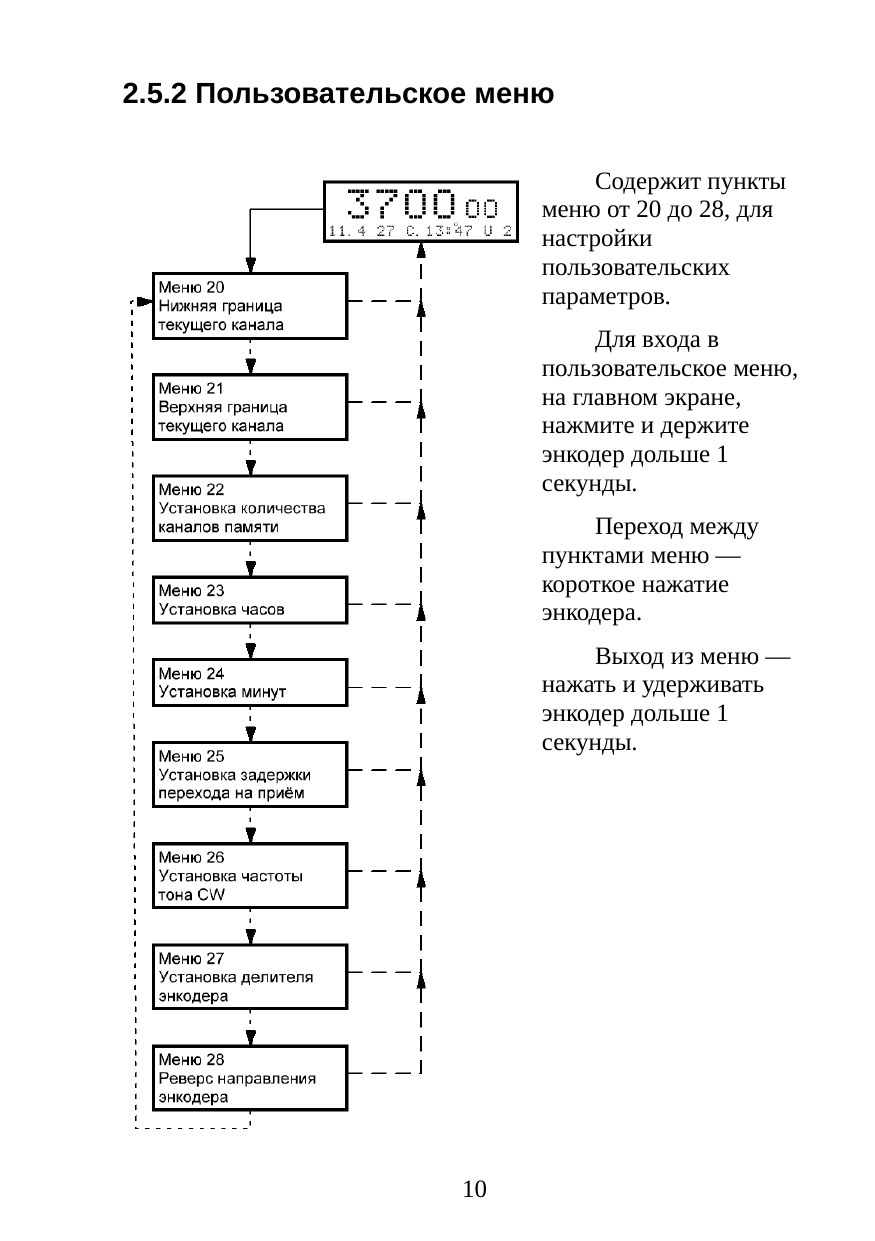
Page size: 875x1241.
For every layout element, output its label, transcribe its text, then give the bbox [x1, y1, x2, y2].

text Содержит пункты меню от 20 до 28, для настройки пользовательских параметров. [542, 166, 826, 309]
text Переход между пунктами меню — короткое нажатие энкодера. [542, 511, 826, 626]
picture [112, 163, 535, 1146]
subtitle 2.5.2 Пользовательское меню [122, 76, 826, 110]
text Выход из меню — нажать и удерживать энкодер дольше 1 секунды. [542, 641, 826, 756]
text Для входа в пользовательское меню, на главном экране, нажмите и держите энкодер дольше 1 секунды. [542, 324, 826, 497]
